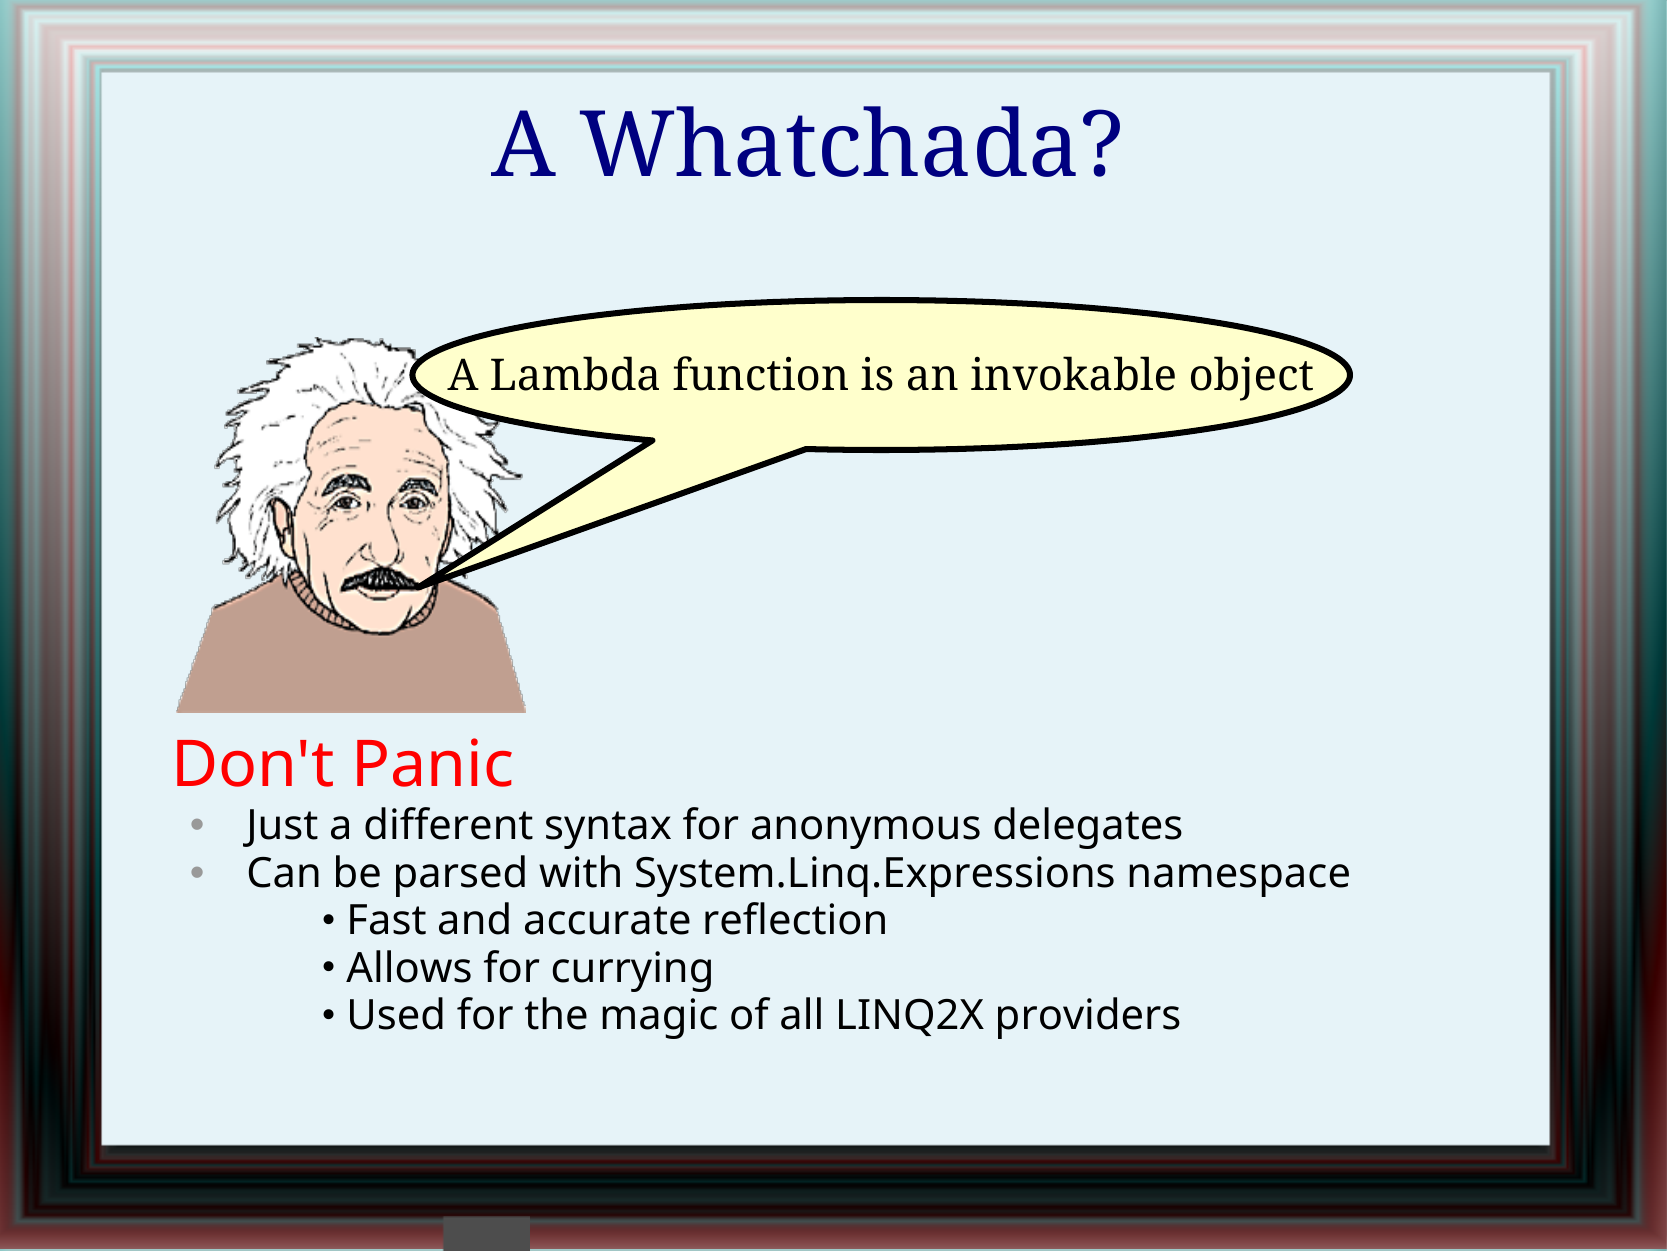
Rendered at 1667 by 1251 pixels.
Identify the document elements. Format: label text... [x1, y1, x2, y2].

picture [0, 0, 1667, 1251]
text_box Don't Panic Just a different syntax for anonymous delegates Can be parsed with System.Linq.Expressions namespace Fast and accurate reflection Allows for currying Used for the magic of all LINQ2X providers [171, 728, 1588, 1040]
text_box A Lambda function is an invokable object [412, 300, 1351, 588]
text_box A Whatchada? [274, 93, 1342, 198]
